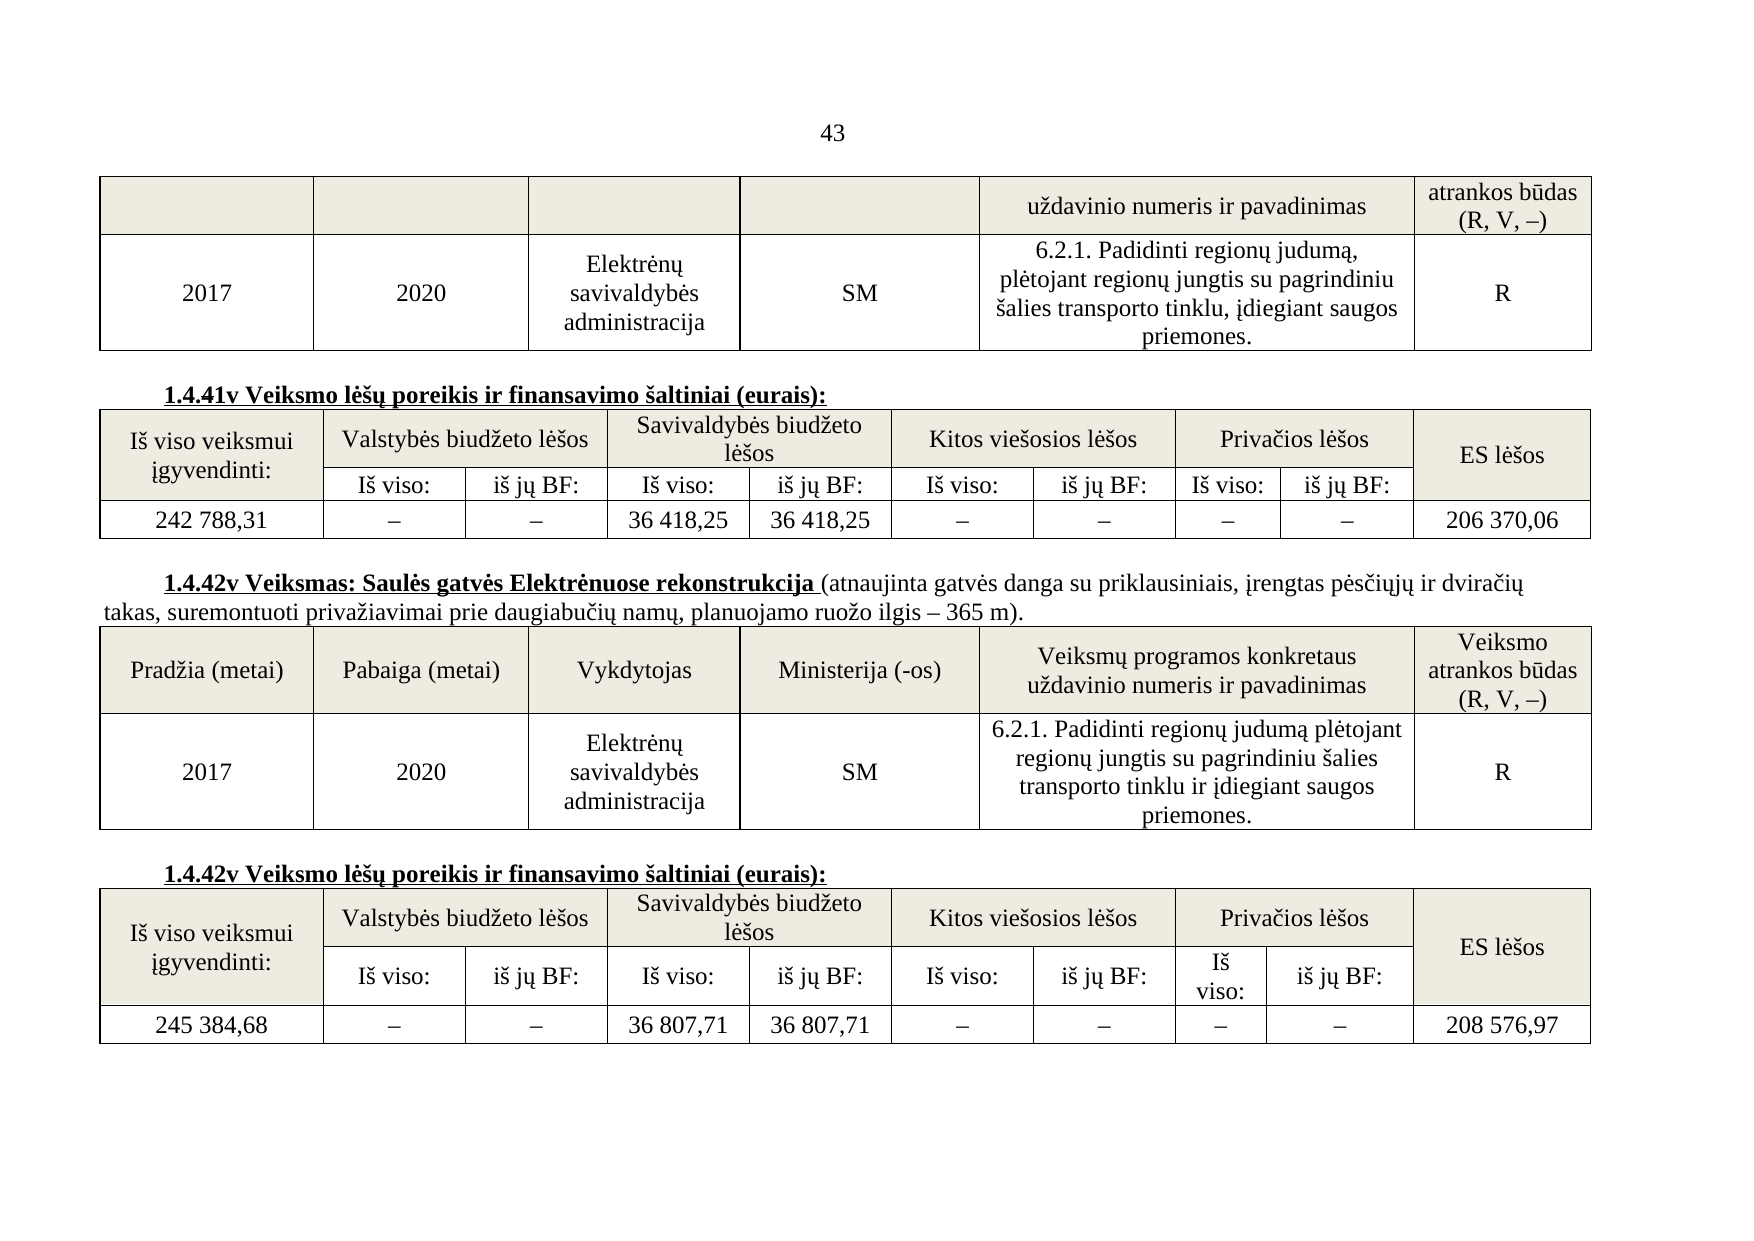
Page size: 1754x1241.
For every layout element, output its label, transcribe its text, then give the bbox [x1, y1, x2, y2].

table_header ES lėšos [1414, 410, 1590, 500]
table_header Vykdytojas [529, 627, 739, 713]
table_header Savivaldybės biudžeto lėšos [608, 889, 891, 946]
table_cell 242 788,31 [101, 501, 323, 538]
table_cell – [1281, 501, 1413, 538]
table_header Savivaldybės biudžeto lėšos [608, 410, 891, 467]
table_header Valstybės biudžeto lėšos [324, 889, 607, 946]
table_cell SM [741, 714, 979, 829]
table_cell – [892, 501, 1033, 538]
table_cell 208 576,97 [1414, 1006, 1590, 1043]
table_cell – [324, 1006, 465, 1043]
table_cell 2017 [101, 714, 313, 829]
table_header atrankos būdas (R, V, –) [1415, 177, 1591, 234]
table_cell Iš viso: [324, 468, 465, 500]
table_cell Iš viso: [1176, 947, 1266, 1004]
table_cell 36 807,71 [750, 1006, 891, 1043]
table_header Pabaiga (metai) [314, 627, 528, 713]
table_cell – [1176, 501, 1280, 538]
table_header Valstybės biudžeto lėšos [324, 410, 607, 467]
table_header uždavinio numeris ir pavadinimas [980, 177, 1414, 234]
table_header Kitos viešosios lėšos [892, 410, 1175, 467]
table_cell – [1034, 501, 1175, 538]
table_header Privačios lėšos [1176, 889, 1413, 946]
table_header Kitos viešosios lėšos [892, 889, 1175, 946]
table_cell 6.2.1. Padidinti regionų judumą plėtojant regionų jungtis su pagrindiniu šalies transporto tinklu ir įdiegiant saugos priemones. [980, 714, 1414, 829]
table_cell 36 418,25 [750, 501, 891, 538]
table_header [314, 177, 528, 234]
table_cell iš jų BF: [1034, 468, 1175, 500]
table_cell 2017 [101, 235, 313, 350]
table_header [741, 177, 979, 234]
table_cell – [324, 501, 465, 538]
text 1.4.42v Veiksmo lėšų poreikis ir finansavimo šaltiniai (eurais): [89, 859, 1577, 887]
table_cell R [1415, 714, 1591, 829]
table_cell – [466, 1006, 607, 1043]
table_cell iš jų BF: [1281, 468, 1413, 500]
table_cell 36 807,71 [608, 1006, 749, 1043]
table_header Ministerija (-os) [741, 627, 979, 713]
table_cell 2020 [314, 714, 528, 829]
table_cell SM [741, 235, 979, 350]
table_cell 36 418,25 [608, 501, 749, 538]
table_cell Elektrėnų savivaldybės administracija [529, 714, 739, 829]
table_cell 206 370,06 [1414, 501, 1590, 538]
table_header [101, 177, 313, 234]
table_header Iš viso veiksmui įgyvendinti: [101, 889, 323, 1004]
table_cell – [892, 1006, 1033, 1043]
table_cell iš jų BF: [750, 468, 891, 500]
table_cell Iš viso: [608, 947, 749, 1004]
table_header Iš viso veiksmui įgyvendinti: [101, 410, 323, 500]
table_cell iš jų BF: [750, 947, 891, 1004]
table_cell – [1267, 1006, 1413, 1043]
table_cell 2020 [314, 235, 528, 350]
table_cell Iš viso: [892, 468, 1033, 500]
table_cell iš jų BF: [466, 947, 607, 1004]
table_header Veiksmų programos konkretaus uždavinio numeris ir pavadinimas [980, 627, 1414, 713]
table_header ES lėšos [1414, 889, 1590, 1004]
table_cell Iš viso: [1176, 468, 1280, 500]
table_cell iš jų BF: [1034, 947, 1175, 1004]
table_header Veiksmo atrankos būdas (R, V, –) [1415, 627, 1591, 713]
table_cell Iš viso: [608, 468, 749, 500]
table_cell 245 384,68 [101, 1006, 323, 1043]
table_cell Elektrėnų savivaldybės administracija [529, 235, 739, 350]
table_cell – [466, 501, 607, 538]
table_header Privačios lėšos [1176, 410, 1413, 467]
table_cell Iš viso: [324, 947, 465, 1004]
table_cell iš jų BF: [1267, 947, 1413, 1004]
table_header Pradžia (metai) [101, 627, 313, 713]
table_cell R [1415, 235, 1591, 350]
table_cell – [1176, 1006, 1266, 1043]
text 1.4.41v Veiksmo lėšų poreikis ir finansavimo šaltiniai (eurais): [89, 380, 1577, 409]
table_cell Iš viso: [892, 947, 1033, 1004]
table_cell 6.2.1. Padidinti regionų judumą, plėtojant regionų jungtis su pagrindiniu šalies transporto tinklu, įdiegiant saugos priemones. [980, 235, 1414, 350]
table_cell iš jų BF: [466, 468, 607, 500]
table_cell – [1034, 1006, 1175, 1043]
text 1.4.42v Veiksmas: Saulės gatvės Elektrėnuose rekonstrukcija (atnaujinta gatvės danga su priklausiniais, įrengtas pėsčiųjų ir dviračių takas, suremontuoti privažiavimai prie daugiabučių namų, planuojamo ruožo ilgis – 365 m). [103, 568, 1577, 626]
table_header [529, 177, 739, 234]
